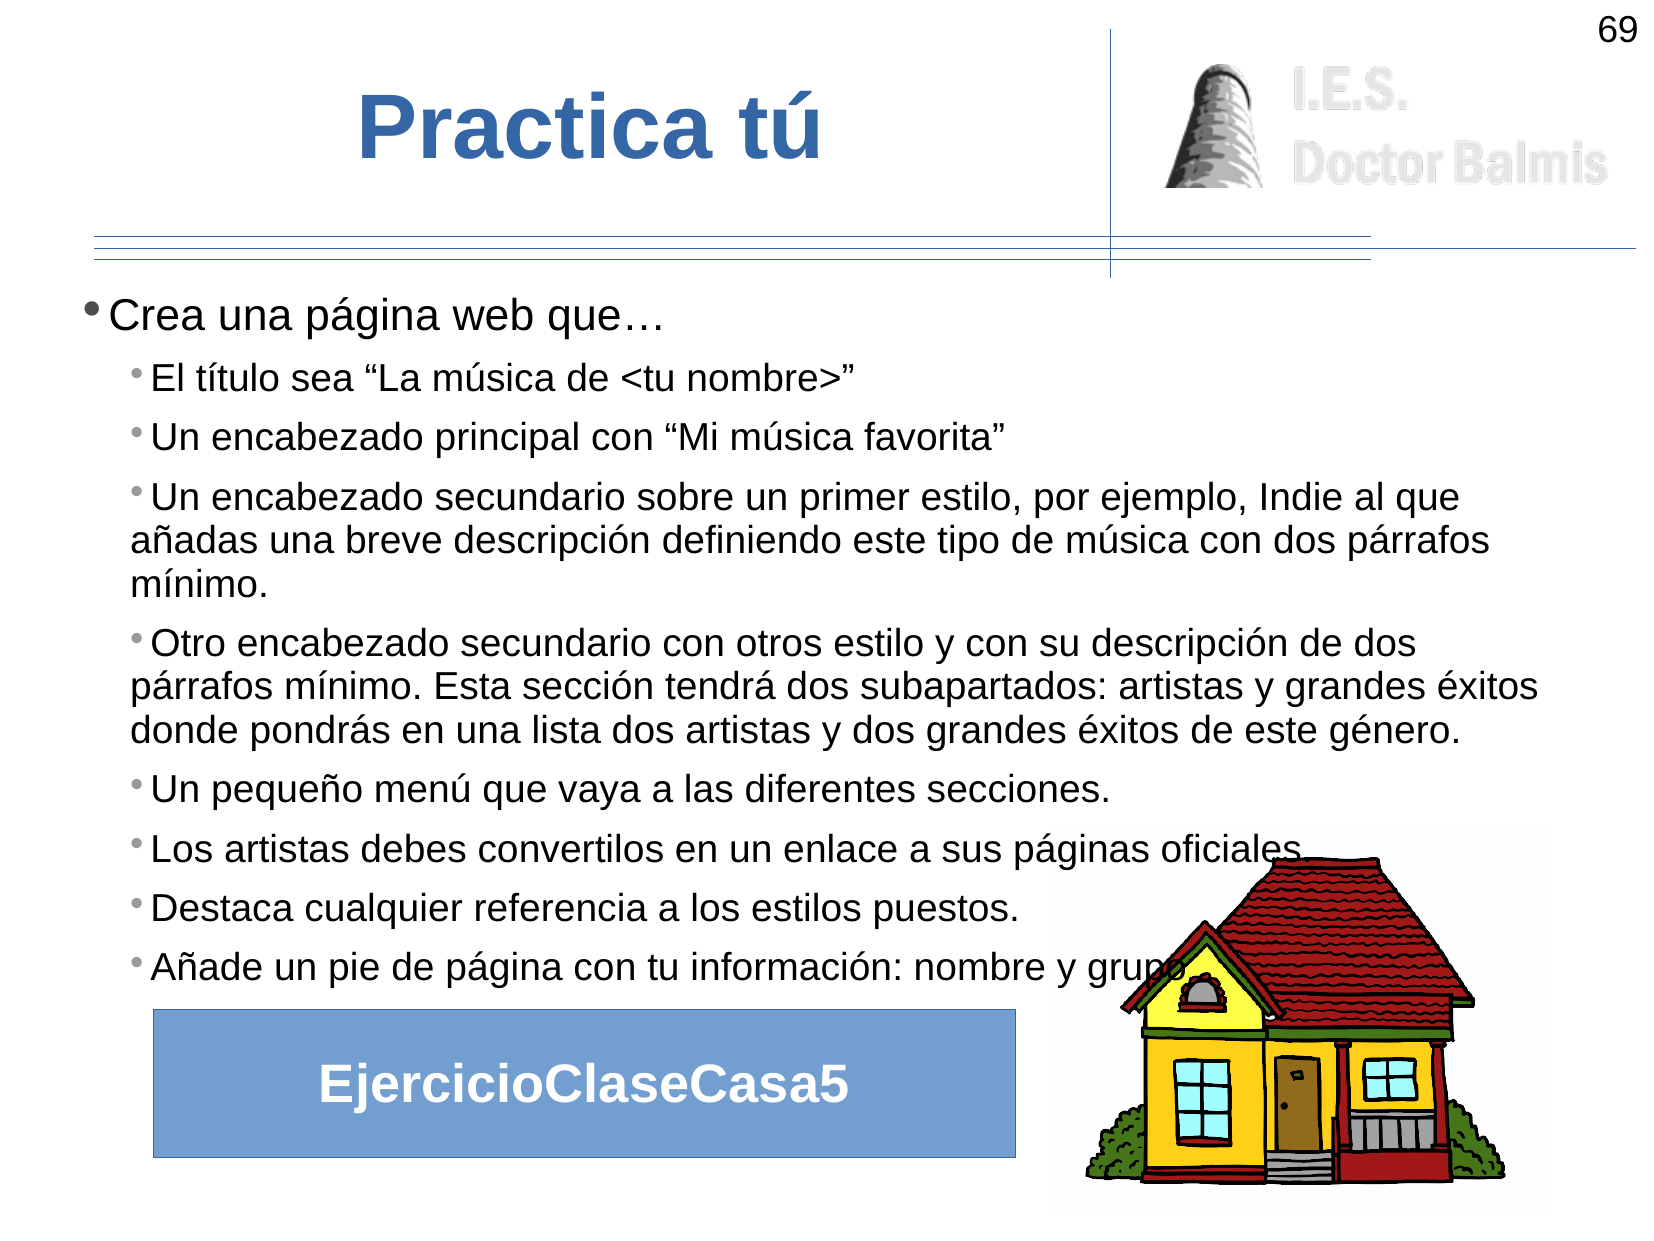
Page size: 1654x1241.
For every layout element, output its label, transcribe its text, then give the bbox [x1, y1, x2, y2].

picture [1053, 1010, 1548, 1214]
text_box EjercicioClaseCasa5 [153, 1009, 1016, 1158]
title Practica tú [118, 23, 1063, 231]
list Crea una página web que… El título sea “La música de <tu nombre>” Un encabezado principal con “Mi música favorita” Un encabezado secundario sobre un primer estilo, por ejemplo, Indie al que añadas una breve descripción definiendo este tipo de música con dos párrafos mínimo. Otro encabezado secundario con otros estilo y con su descripción de dos párrafos mínimo. Esta sección tendrá dos subapartados: artistas y grandes éxitos donde pondrás en una lista dos artistas y dos grandes éxitos de este género. Un pequeño menú que vaya a las diferentes secciones. Los artistas debes convertilos en un enlace a sus páginas oficiales. Destaca cualquier referencia a los estilos puestos. Añade un pie de página con tu información: nombre y grupo [70, 290, 1559, 1010]
picture [1133, 64, 1619, 188]
